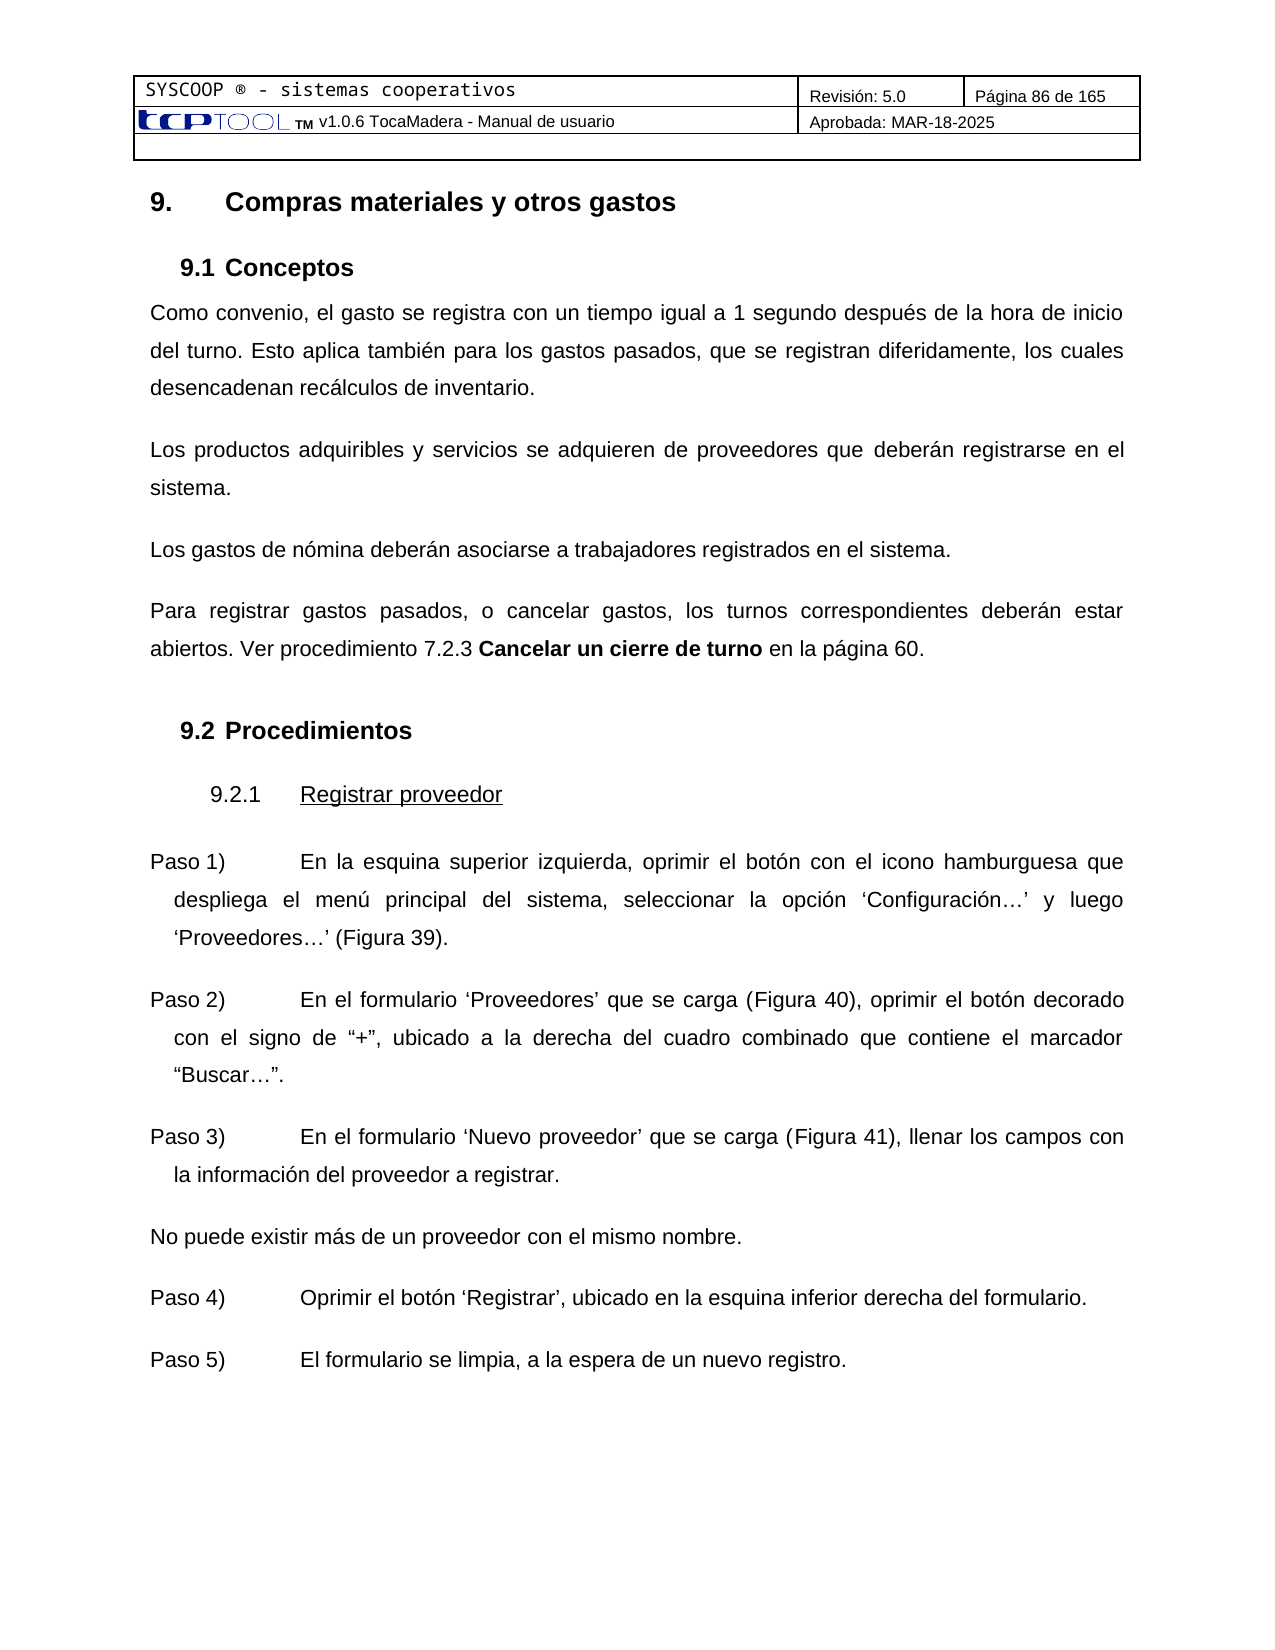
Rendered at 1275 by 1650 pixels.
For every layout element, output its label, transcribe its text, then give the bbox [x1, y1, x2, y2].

list El formulario se limpia, a la espera de un nuevo registro. [150, 1347, 1125, 1372]
text Como convenio, el gasto se registra con un tiempo igual a 1 segundo después de la hora de inicio del turno. Esto aplica también para los gastos pasados, que se registran diferidamente, los cuales desencadenan recálculos de inventario. [150, 300, 1125, 401]
list En el formulario ‘Proveedores’ que se carga (Figura 40), oprimir el botón decorado con el signo de “+”, ubicado a la derecha del cuadro combinado que contiene el marcador “Buscar…”. [150, 987, 1125, 1087]
subtitle Compras materiales y otros gastos [150, 186, 1125, 217]
picture [138, 110, 290, 130]
text Los gastos de nómina deberán asociarse a trabajadores registrados en el sistema. [150, 537, 1125, 562]
text Los productos adquiribles y servicios se adquieren de proveedores que deberán registrarse en el sistema. [150, 437, 1125, 500]
text No puede existir más de un proveedor con el mismo nombre. [150, 1223, 1125, 1249]
list En el formulario ‘Nuevo proveedor’ que se carga (Figura 41), llenar los campos con la información del proveedor a registrar. [150, 1124, 1125, 1187]
subtitle Procedimientos [180, 716, 1125, 745]
list En la esquina superior izquierda, oprimir el botón con el icono hamburguesa que despliega el menú principal del sistema, seleccionar la opción ‘Configuración…’ y luego ‘Proveedores…’ (Figura 39). [150, 849, 1125, 950]
subtitle Registrar proveedor [210, 781, 1125, 807]
text Para registrar gastos pasados, o cancelar gastos, los turnos correspondientes deberán estar abiertos. Ver procedimiento 7.2.3 Cancelar un cierre de turno en la página 60. [150, 598, 1125, 661]
subtitle Conceptos [180, 253, 1125, 282]
list Oprimir el botón ‘Registrar’, ubicado en la esquina inferior derecha del formulario. [150, 1285, 1125, 1311]
